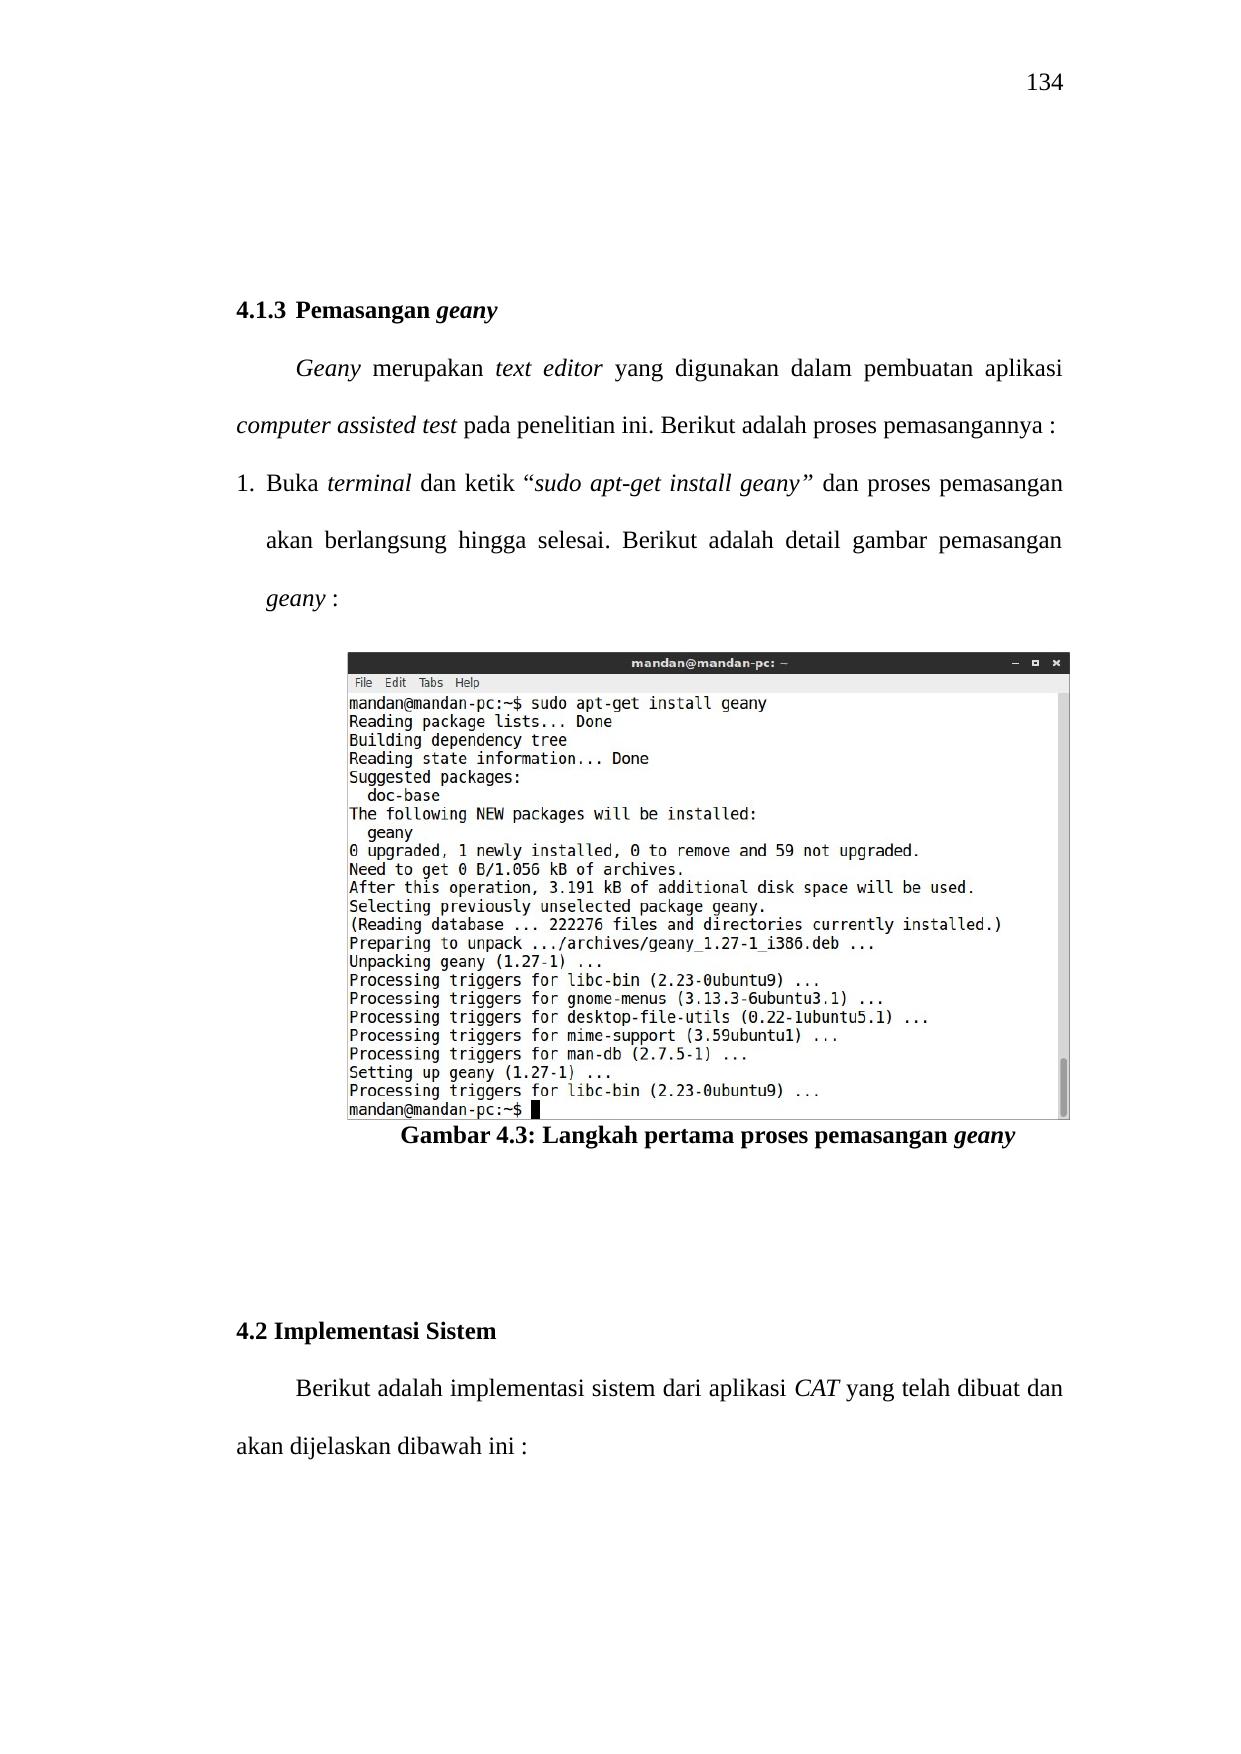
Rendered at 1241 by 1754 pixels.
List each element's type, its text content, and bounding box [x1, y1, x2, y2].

subtitle 4.2 Implementasi Sistem [236, 1316, 1063, 1345]
subtitle 4.1.3 Pemasangan geany [236, 295, 1063, 324]
text Geany merupakan text editor yang digunakan dalam pembuatan aplikasi computer assisted test pada penelitian ini. Berikut adalah proses pemasangannya : [236, 353, 1063, 439]
picture [347, 652, 1070, 1120]
list Buka terminal dan ketik “sudo apt-get install geany” dan proses pemasangan akan berlangsung hingga selesai. Berikut adalah detail gambar pemasangan geany : [236, 468, 1063, 612]
text Gambar 4.3: Langkah pertama proses pemasangan geany [348, 1120, 1070, 1148]
text Berikut adalah implementasi sistem dari aplikasi CAT yang telah dibuat dan akan dijelaskan dibawah ini : [236, 1373, 1063, 1460]
